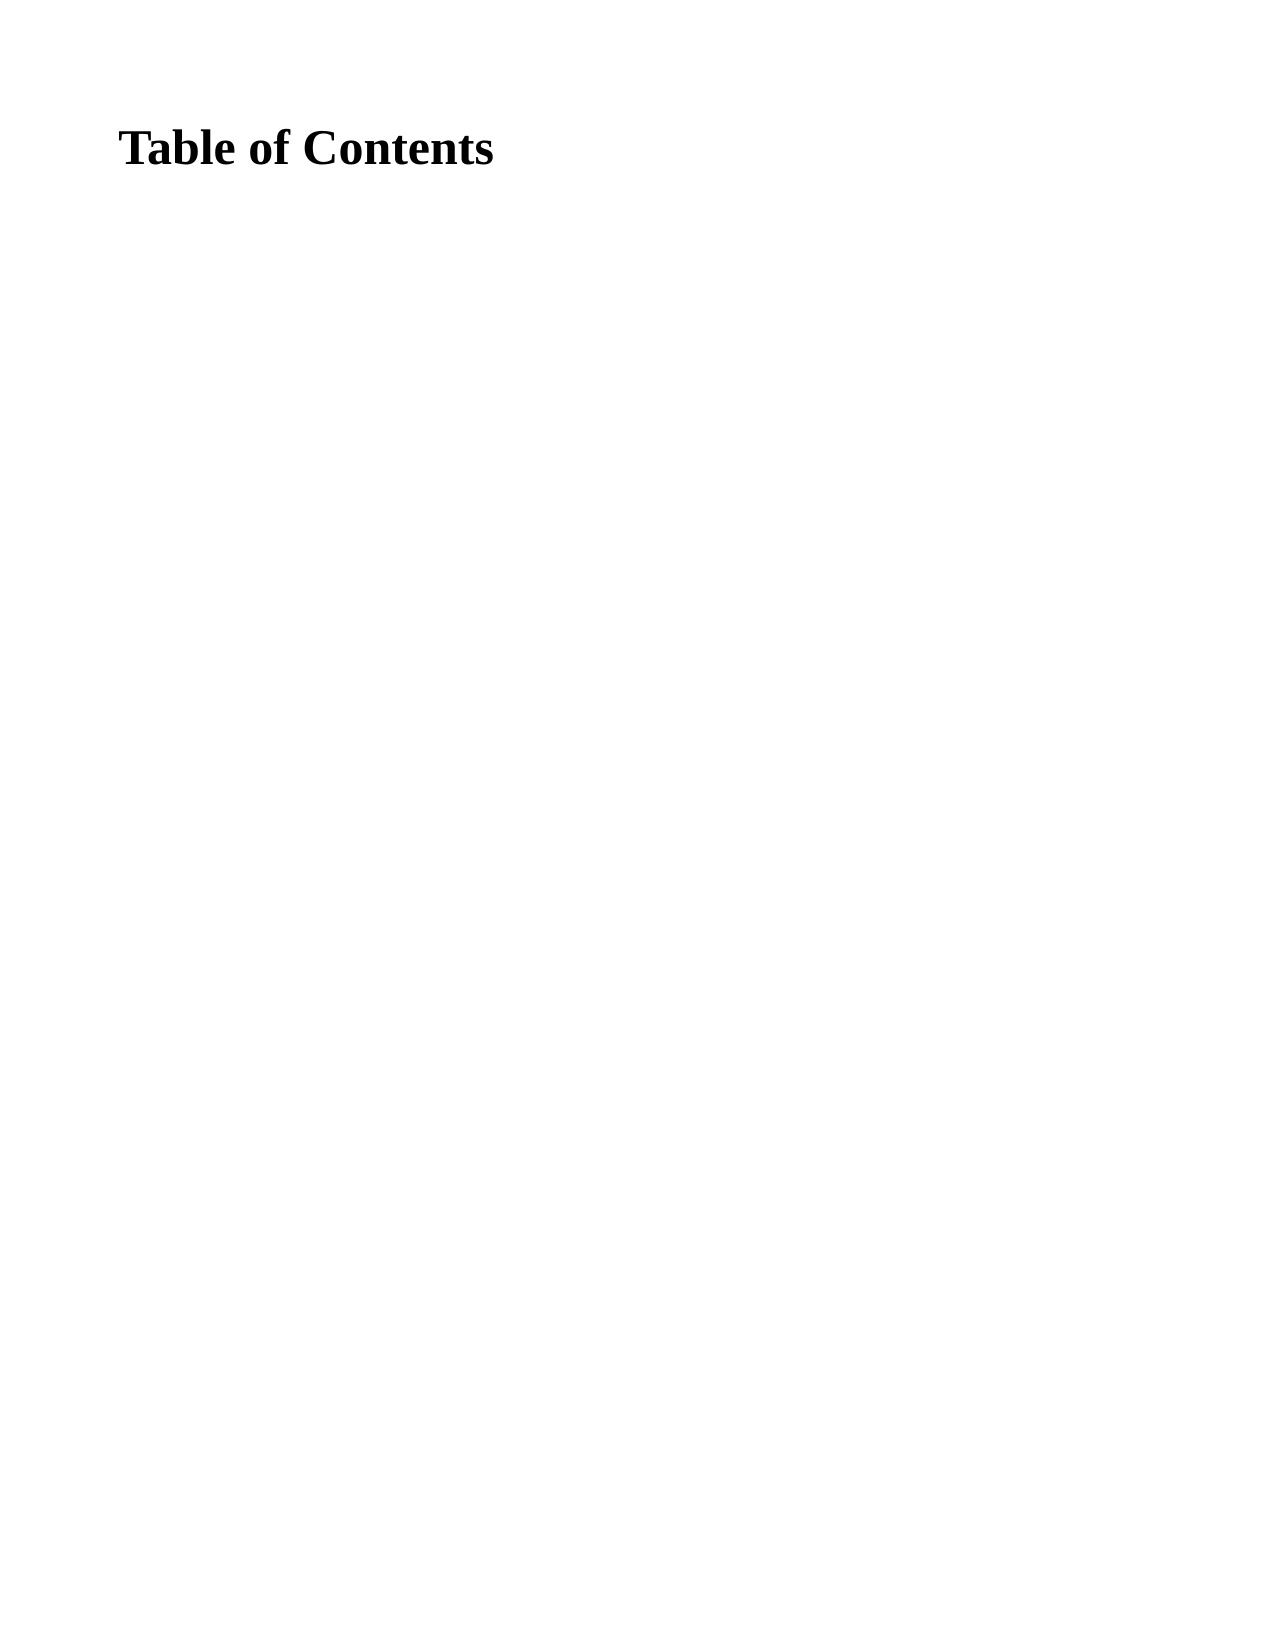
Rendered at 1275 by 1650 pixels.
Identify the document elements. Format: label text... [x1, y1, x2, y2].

table_cell [953, 319, 1157, 348]
table_cell [953, 406, 1157, 434]
table_cell [953, 291, 1157, 319]
table_cell [953, 233, 1157, 262]
table_cell [118, 319, 952, 348]
table_cell [118, 377, 952, 406]
table_header [953, 204, 1157, 233]
table_cell [953, 377, 1157, 406]
table_cell [118, 348, 952, 377]
table_header [118, 204, 952, 233]
table_cell [118, 291, 952, 319]
table_cell [118, 406, 952, 434]
table_cell [118, 434, 952, 463]
table_cell [118, 262, 952, 291]
text Table of Contents [118, 118, 1157, 176]
table_cell [118, 233, 952, 262]
table_cell [953, 262, 1157, 291]
table_cell [953, 348, 1157, 377]
table_cell [953, 434, 1157, 463]
